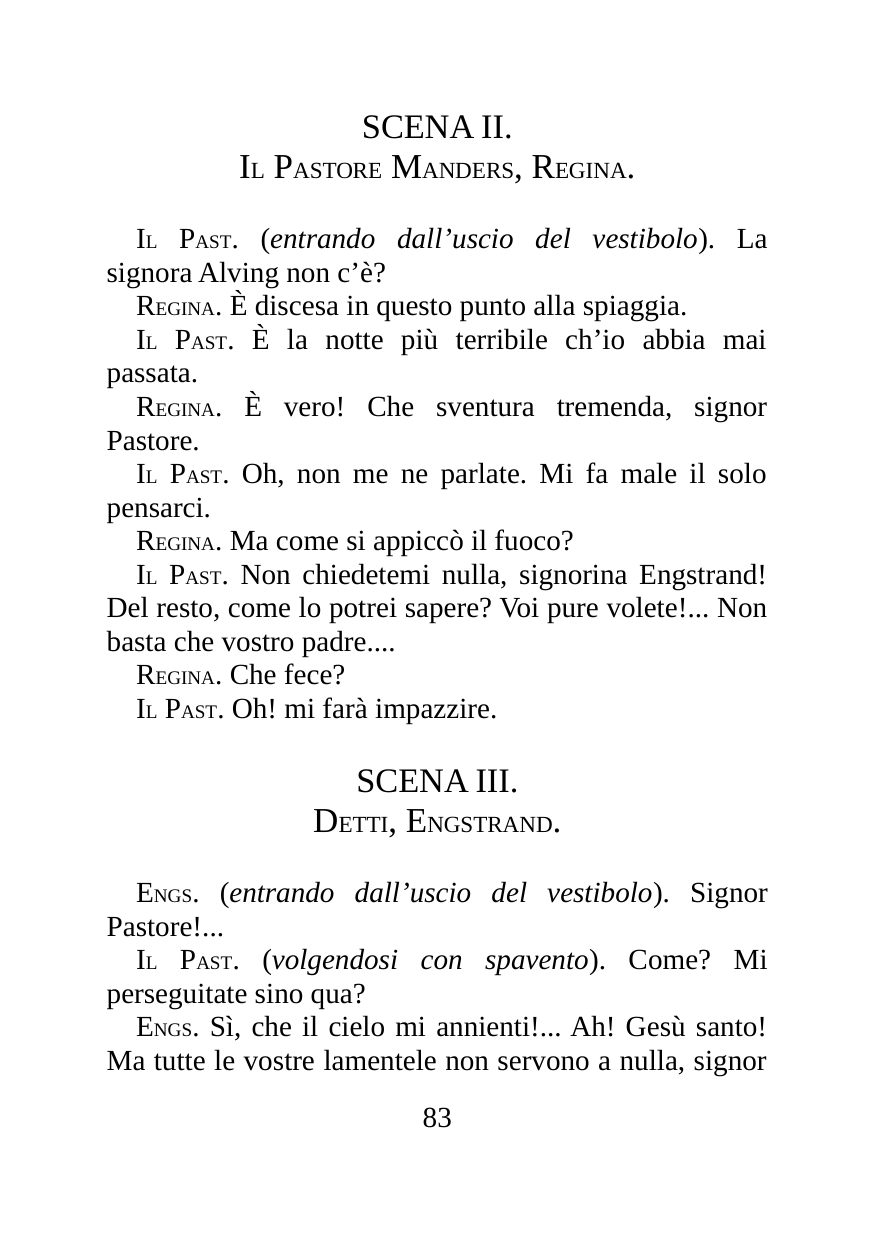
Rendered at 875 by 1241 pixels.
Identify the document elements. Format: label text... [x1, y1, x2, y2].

subtitle SCENA III. Detti, Engstrand. [106, 760, 768, 840]
text Regina. Che fece? [106, 657, 768, 691]
text Engs. (entrando dall’uscio del vestibolo). Signor Pastore!... [106, 875, 768, 942]
text Il Past. (entrando dall’uscio del vestibolo). La signora Alving non c’è? [106, 221, 768, 288]
text Regina. È vero! Che sventura tremenda, signor Pastore. [106, 389, 768, 456]
text Il Past. Oh, non me ne parlate. Mi fa male il solo pensarci. [106, 456, 768, 523]
text Il Past. (volgendosi con spavento). Come? Mi perseguitate sino qua? [106, 942, 768, 1009]
text Il Past. È la notte più terribile ch’io abbia mai passata. [106, 322, 768, 389]
text Engs. Sì, che il cielo mi annienti!... Ah! Gesù santo! Ma tutte le vostre lamentele non servono a nulla, signor [106, 1009, 768, 1076]
text Regina. Ma come si appiccò il fuoco? [106, 523, 768, 557]
subtitle SCENA II. Il Pastore Manders, Regina. [106, 106, 768, 186]
text Il Past. Oh! mi farà impazzire. [106, 691, 768, 724]
text Regina. È discesa in questo punto alla spiaggia. [106, 288, 768, 322]
text Il Past. Non chiedetemi nulla, signorina Engstrand! Del resto, come lo potrei sapere? Voi pure volete!... Non basta che vostro padre.... [106, 557, 768, 657]
